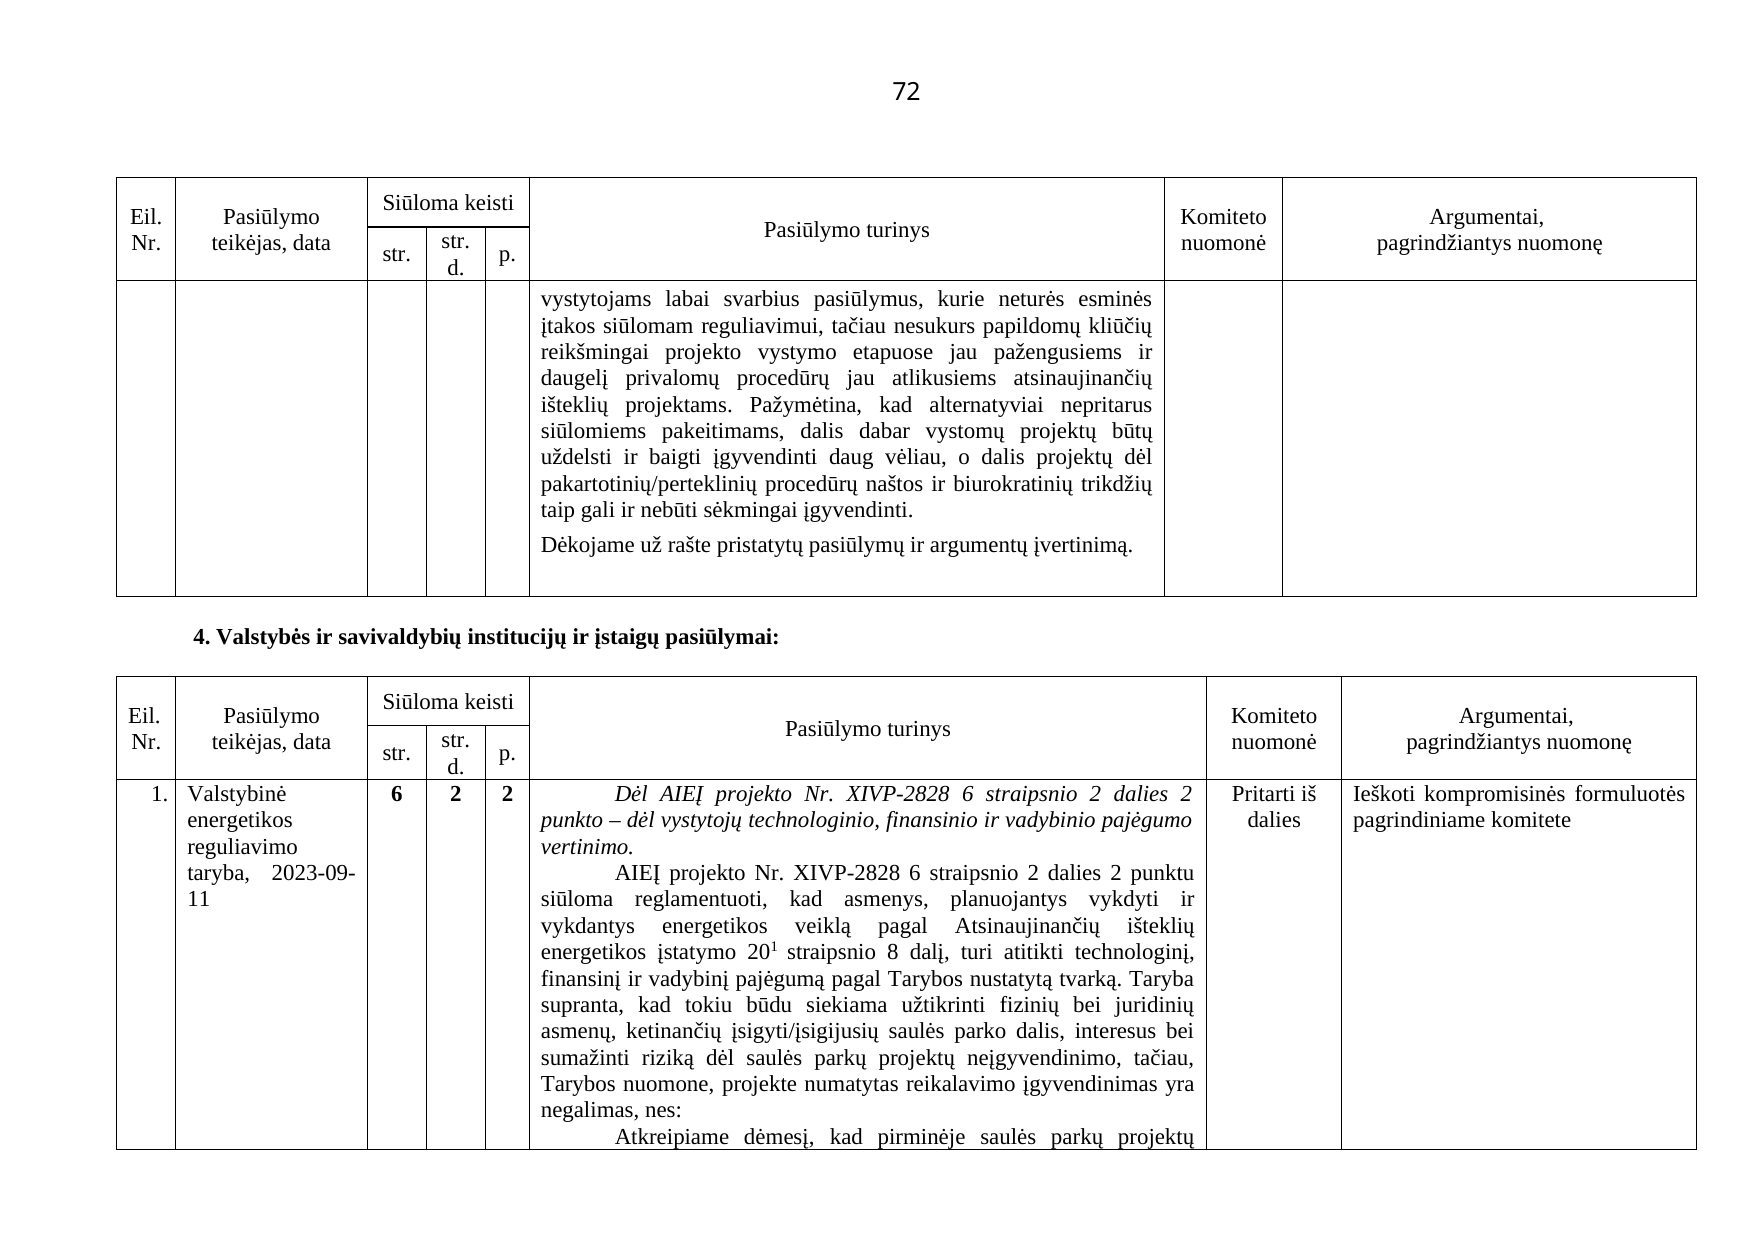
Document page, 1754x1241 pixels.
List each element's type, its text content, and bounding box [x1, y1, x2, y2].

table_header Pasiūlymo teikėjas, data [176, 677, 367, 779]
table_cell 2 [486, 780, 529, 1149]
table_header Siūloma keisti [368, 677, 529, 725]
table_cell [427, 281, 485, 596]
table_cell [176, 281, 367, 596]
table_cell Pritarti iš dalies [1207, 780, 1341, 1149]
table_header Siūloma keisti [368, 178, 529, 226]
table_header Eil. Nr. [117, 178, 175, 280]
table_cell p. [486, 228, 529, 280]
table_header Pasiūlymo teikėjas, data [176, 178, 367, 280]
table_header Komiteto nuomonė [1207, 677, 1341, 779]
subtitle 4. Valstybės ir savivaldybių institucijų ir įstaigų pasiūlymai: [118, 623, 1695, 650]
table_cell Valstybinė energetikos reguliavimo taryba, 2023-09-11 [176, 780, 367, 1149]
table_header Pasiūlymo turinys [530, 178, 1164, 280]
table_cell str. d. [427, 726, 485, 779]
table_header Komiteto nuomonė [1165, 178, 1282, 280]
table_cell 6 [368, 780, 426, 1149]
table_cell [117, 281, 175, 596]
table_cell Dėl AIEĮ projekto Nr. XIVP-2828 6 straipsnio 2 dalies 2 punkto – dėl vystytojų technologinio, finansinio ir vadybinio pajėgumo vertinimo. AIEĮ projekto Nr. XIVP-2828 6 straipsnio 2 dalies 2 punktu siūloma reglamentuoti, kad asmenys, planuojantys vykdyti ir vykdantys energetikos veiklą pagal Atsinaujinančių išteklių energetikos įstatymo 201 straipsnio 8 dalį, turi atitikti technologinį, finansinį ir vadybinį pajėgumą pagal Tarybos nustatytą tvarką. Taryba supranta, kad tokiu būdu siekiama užtikrinti fizinių bei juridinių asmenų, ketinančių įsigyti/įsigijusių saulės parko dalis, interesus bei sumažinti riziką dėl saulės parkų projektų neįgyvendinimo, tačiau, Tarybos nuomone, projekte numatytas reikalavimo įgyvendinimas yra negalimas, nes: Atkreipiame dėmesį, kad pirminėje saulės parkų projektų [530, 780, 1206, 1149]
table_header Argumentai, pagrindžiantys nuomonę [1342, 677, 1696, 779]
table_cell str. [368, 228, 426, 280]
table_cell 2 [427, 780, 485, 1149]
table_cell [1283, 281, 1696, 596]
table_cell str. [368, 726, 426, 779]
table_cell str. d. [427, 228, 485, 280]
table_cell vystytojams labai svarbius pasiūlymus, kurie neturės esminės įtakos siūlomam reguliavimui, tačiau nesukurs papildomų kliūčių reikšmingai projekto vystymo etapuose jau pažengusiems ir daugelį privalomų procedūrų jau atlikusiems atsinaujinančių išteklių projektams. Pažymėtina, kad alternatyviai nepritarus siūlomiems pakeitimams, dalis dabar vystomų projektų būtų uždelsti ir baigti įgyvendinti daug vėliau, o dalis projektų dėl pakartotinių/perteklinių procedūrų naštos ir biurokratinių trikdžių taip gali ir nebūti sėkmingai įgyvendinti. Dėkojame už rašte pristatytų pasiūlymų ir argumentų įvertinimą. [530, 281, 1164, 596]
table_header Pasiūlymo turinys [530, 677, 1206, 779]
table_cell Ieškoti kompromisinės formuluotės pagrindiniame komitete [1342, 780, 1696, 1149]
table_cell [368, 281, 426, 596]
table_cell [117, 780, 175, 1149]
table_header Argumentai, pagrindžiantys nuomonę [1283, 178, 1696, 280]
table_header Eil. Nr. [117, 677, 175, 779]
table_cell [486, 281, 529, 596]
table_cell p. [486, 726, 529, 779]
table_cell [1165, 281, 1282, 596]
